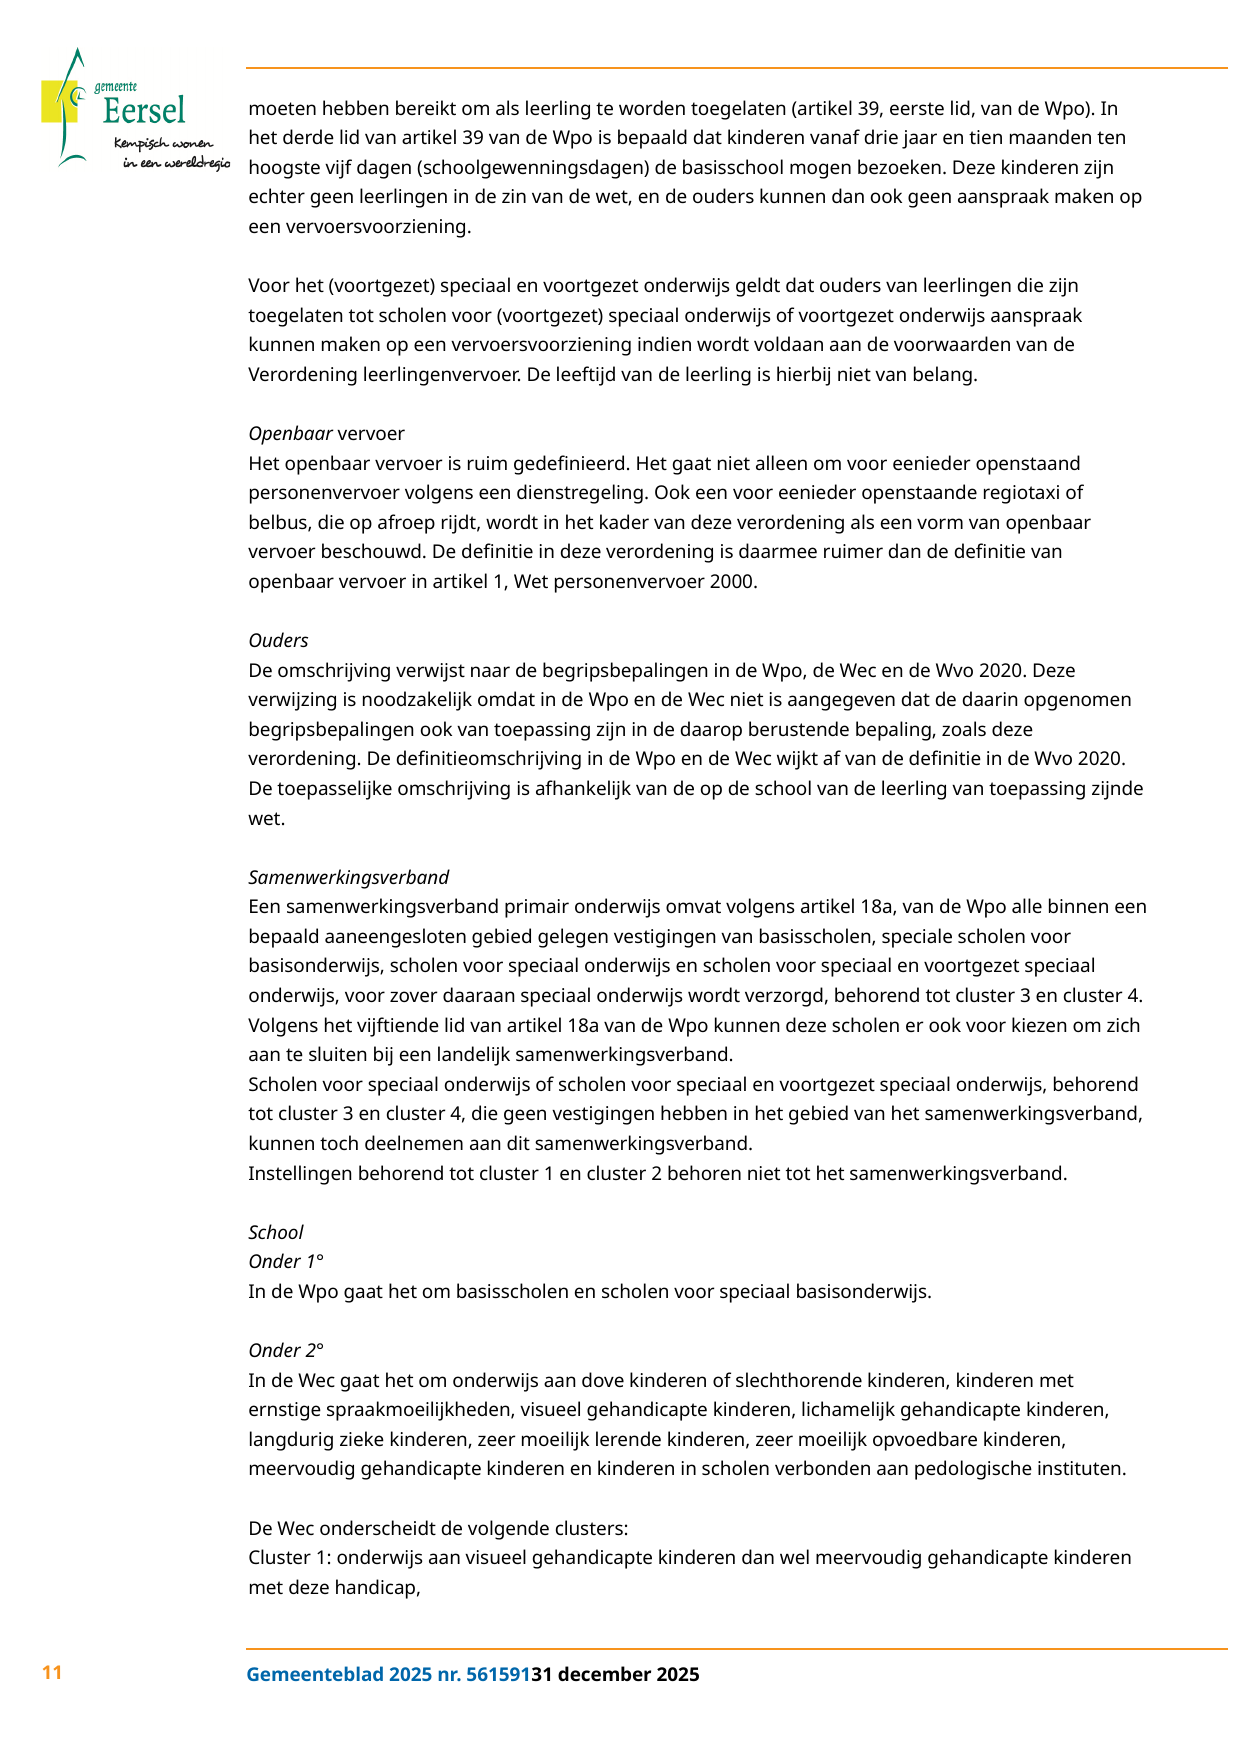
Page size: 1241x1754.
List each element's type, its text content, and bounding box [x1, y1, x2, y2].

text Cluster 1: onderwijs aan visueel gehandicapte kinderen dan wel meervoudig gehandicapte kinderen met deze handicap, [248, 1544, 1152, 1600]
text Samenwerkingsverband [248, 864, 1152, 890]
text Onder 2° [248, 1337, 1152, 1363]
text Openbaar vervoer [248, 420, 1152, 446]
text De omschrijving verwijst naar de begripsbepalingen in de Wpo, de Wec en de Wvo 2020. Deze verwijzing is noodzakelijk omdat in de Wpo en de Wec niet is aangegeven dat de daarin opgenomen begripsbepalingen ook van toepassing zijn in de daarop berustende bepaling, zoals deze verordening. De definitieomschrijving in de Wpo en de Wec wijkt af van de definitie in de Wvo 2020. De toepasselijke omschrijving is afhankelijk van de op de school van de leerling van toepassing zijnde wet. [248, 657, 1152, 831]
text moeten hebben bereikt om als leerling te worden toegelaten (artikel 39, eerste lid, van de Wpo). In het derde lid van artikel 39 van de Wpo is bepaald dat kinderen vanaf drie jaar en tien maanden ten hoogste vijf dagen (schoolgewenningsdagen) de basisschool mogen bezoeken. Deze kinderen zijn echter geen leerlingen in de zin van de wet, en de ouders kunnen dan ook geen aanspraak maken op een vervoersvoorziening. [248, 95, 1152, 239]
text Ouders [248, 627, 1152, 653]
text Onder 1° [248, 1248, 1152, 1274]
text Scholen voor speciaal onderwijs of scholen voor speciaal en voortgezet speciaal onderwijs, behorend tot cluster 3 en cluster 4, die geen vestigingen hebben in het gebied van het samenwerkingsverband, kunnen toch deelnemen aan dit samenwerkingsverband. [248, 1071, 1152, 1156]
text Een samenwerkingsverband primair onderwijs omvat volgens artikel 18a, van de Wpo alle binnen een bepaald aaneengesloten gebied gelegen vestigingen van basisscholen, speciale scholen voor basisonderwijs, scholen voor speciaal onderwijs en scholen voor speciaal en voortgezet speciaal onderwijs, voor zover daaraan speciaal onderwijs wordt verzorgd, behorend tot cluster 3 en cluster 4. Volgens het vijftiende lid van artikel 18a van de Wpo kunnen deze scholen er ook voor kiezen om zich aan te sluiten bij een landelijk samenwerkingsverband. [248, 893, 1152, 1067]
picture [41, 47, 231, 172]
text Voor het (voortgezet) speciaal en voortgezet onderwijs geldt dat ouders van leerlingen die zijn toegelaten tot scholen voor (voortgezet) speciaal onderwijs of voortgezet onderwijs aanspraak kunnen maken op een vervoersvoorziening indien wordt voldaan aan de voorwaarden van de Verordening leerlingenvervoer. De leeftijd van de leerling is hierbij niet van belang. [248, 272, 1152, 387]
text In de Wec gaat het om onderwijs aan dove kinderen of slechthorende kinderen, kinderen met ernstige spraakmoeilijkheden, visueel gehandicapte kinderen, lichamelijk gehandicapte kinderen, langdurig zieke kinderen, zeer moeilijk lerende kinderen, zeer moeilijk opvoedbare kinderen, meervoudig gehandicapte kinderen en kinderen in scholen verbonden aan pedologische instituten. [248, 1367, 1152, 1481]
text In de Wpo gaat het om basisscholen en scholen voor speciaal basisonderwijs. [248, 1278, 1152, 1304]
text School [248, 1219, 1152, 1245]
text De Wec onderscheidt de volgende clusters: [248, 1515, 1152, 1541]
text Instellingen behorend tot cluster 1 en cluster 2 behoren niet tot het samenwerkingsverband. [248, 1160, 1152, 1186]
text Het openbaar vervoer is ruim gedefinieerd. Het gaat niet alleen om voor eenieder openstaand personenvervoer volgens een dienstregeling. Ook een voor eenieder openstaande regiotaxi of belbus, die op afroep rijdt, wordt in het kader van deze verordening als een vorm van openbaar vervoer beschouwd. De definitie in deze verordening is daarmee ruimer dan de definitie van openbaar vervoer in artikel 1, Wet personenvervoer 2000. [248, 450, 1152, 594]
